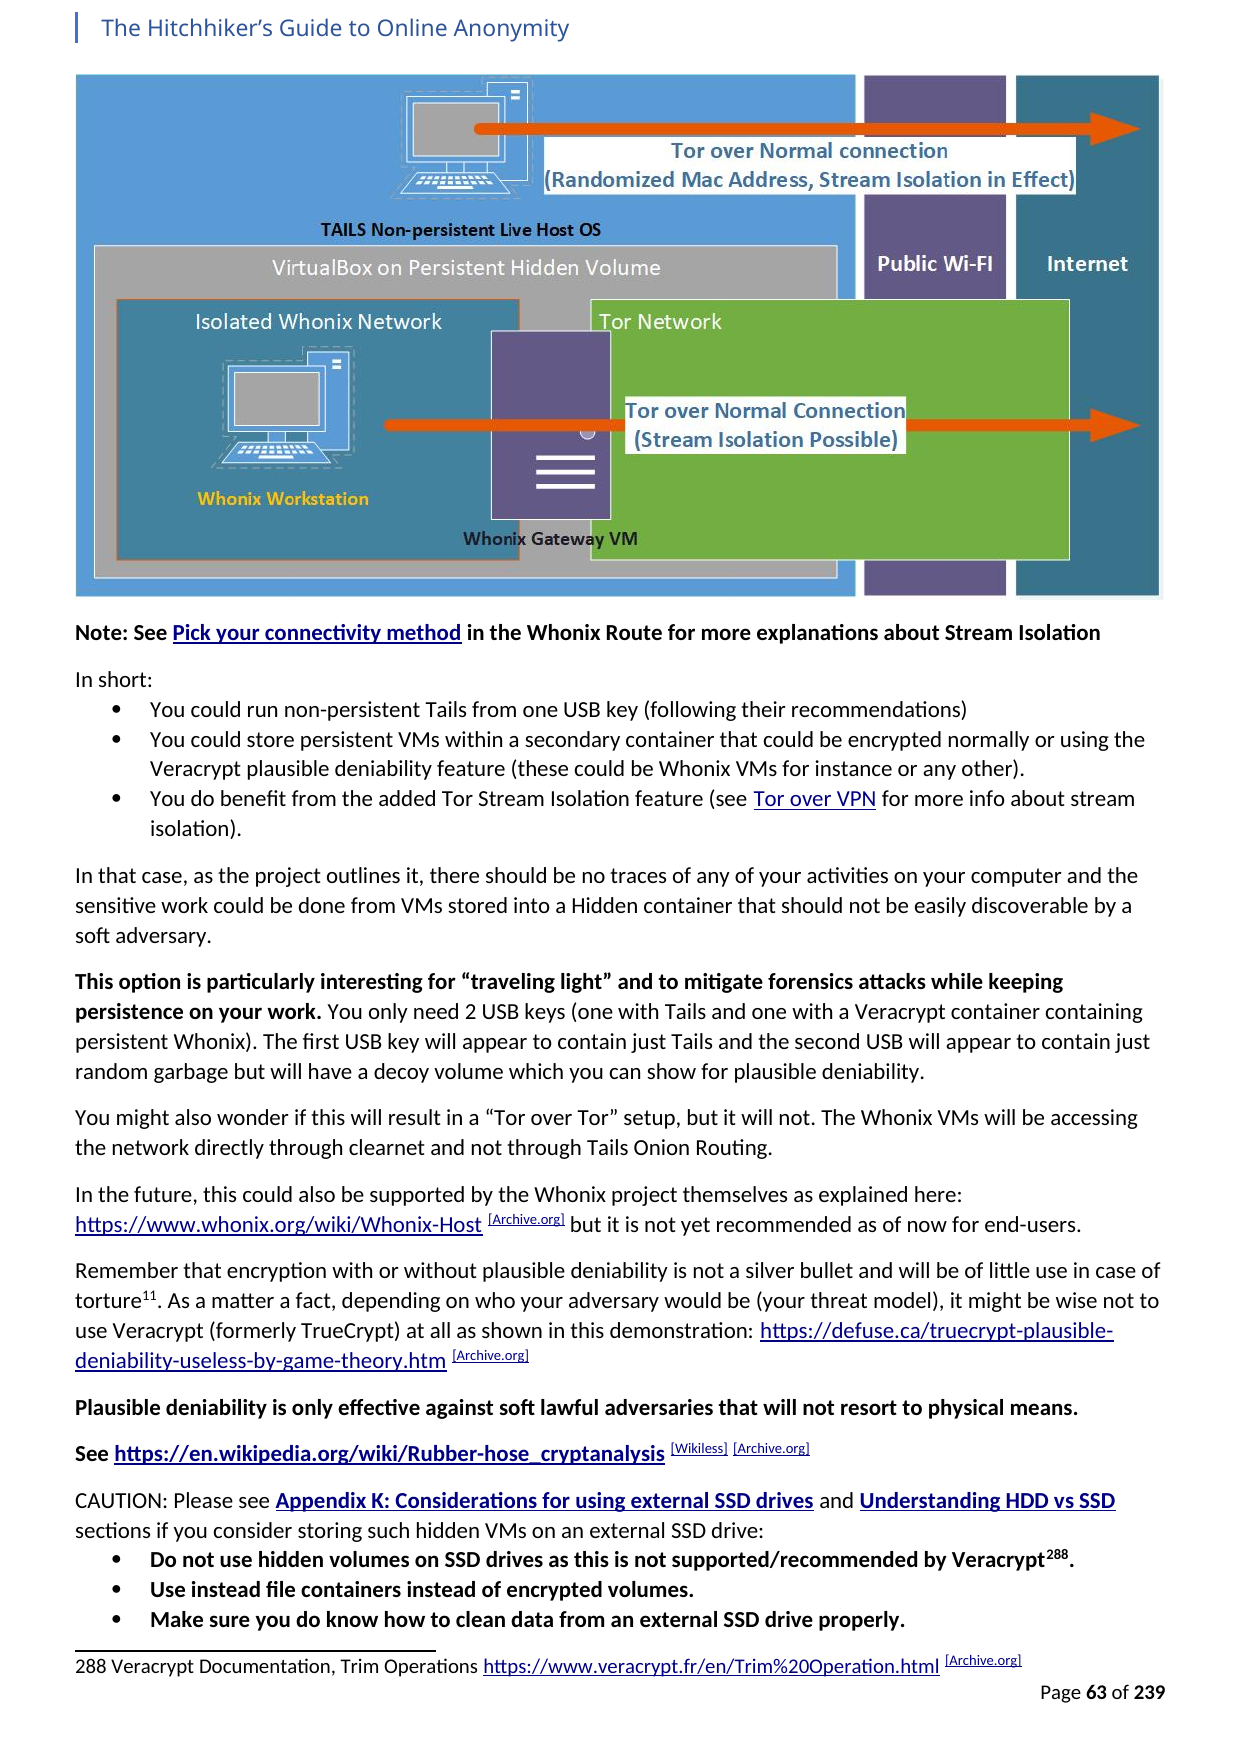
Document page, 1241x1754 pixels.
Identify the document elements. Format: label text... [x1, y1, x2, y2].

text Plausible deniability is only effective against soft lawful adversaries that will not resort to physical means. [75, 1393, 1165, 1421]
list You could store persistent VMs within a secondary container that could be encrypted normally or using the Veracrypt plausible deniability feature (these could be Whonix VMs for instance or any other). [112, 725, 1165, 783]
list Use instead file containers instead of encrypted volumes. [112, 1576, 1165, 1603]
list Make sure you do know how to clean data from an external SSD drive properly. [112, 1605, 1165, 1633]
text Note: See Pick your connectivity method in the Whonix Route for more explanations about Stream Isolation [75, 618, 1165, 646]
text You might also wonder if this will result in a “Tor over Tor” setup, but it will not. The Whonix VMs will be accessing the network directly through clearnet and not through Tails Onion Routing. [75, 1103, 1165, 1161]
text Remember that encryption with or without plausible deniability is not a silver bullet and will be of little use in case of torture11. As a matter a fact, depending on who your adversary would be (your threat model), it might be wise not to use Veracrypt (formerly TrueCrypt) at all as shown in this demonstration: https://defuse.ca/truecrypt-plausible-deniability-useless-by-game-theory.htm [Archive.org] [75, 1256, 1165, 1374]
text This option is particularly interesting for “traveling light” and to mitigate forensics attacks while keeping persistence on your work. You only need 2 USB keys (one with Tails and one with a Veracrypt container containing persistent Whonix). The first USB key will appear to contain just Tails and the second USB will appear to contain just random garbage but will have a decoy volume which you can show for plausible deniability. [75, 967, 1165, 1085]
list You do benefit from the added Tor Stream Isolation feature (see Tor over VPN for more info about stream isolation). [112, 784, 1165, 842]
list You could run non-persistent Tails from one USB key (following their recommendations) [112, 695, 1165, 723]
text In the future, this could also be supported by the Whonix project themselves as explained here: https://www.whonix.org/wiki/Whonix-Host [Archive.org] but it is not yet recommended as of now for end-users. [75, 1180, 1165, 1238]
text CAUTION: Please see Appendix K: Considerations for using external SSD drives and Understanding HDD vs SSD sections if you consider storing such hidden VMs on an external SSD drive: [75, 1486, 1165, 1544]
list Do not use hidden volumes on SSD drives as this is not supported/recommended by Veracrypt. [112, 1546, 1165, 1574]
list Veracrypt Documentation, Trim Operations https://www.veracrypt.fr/en/Trim%20Operation.html [Archive.org] [75, 1651, 1165, 1679]
text In short: [75, 665, 1165, 693]
text In that case, as the project outlines it, there should be no traces of any of your activities on your computer and the sensitive work could be done from VMs stored into a Hidden container that should not be easily discoverable by a soft adversary. [75, 861, 1165, 949]
text See https://en.wikipedia.org/wiki/Rubber-hose_cryptanalysis [Wikiless] [Archive.org] [75, 1439, 1165, 1467]
picture [75, 74, 1164, 600]
